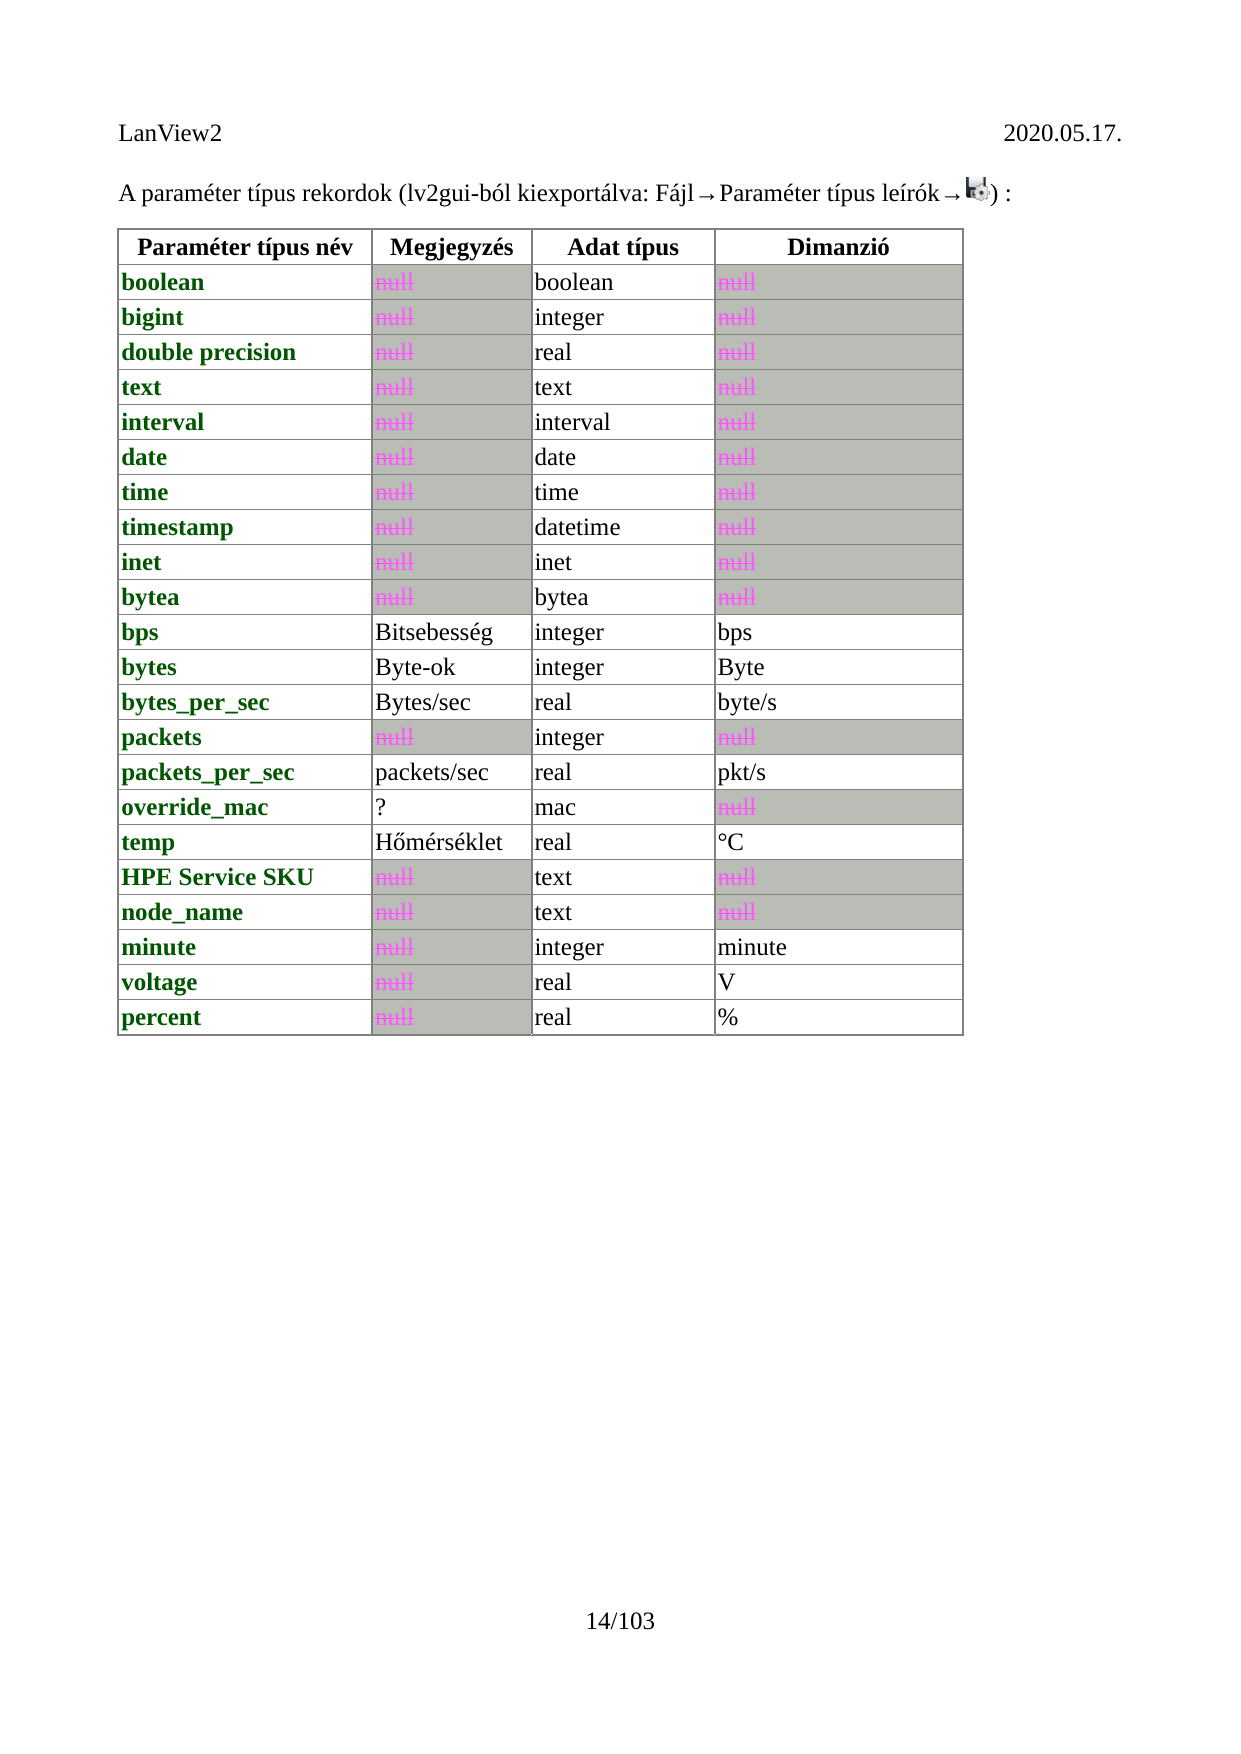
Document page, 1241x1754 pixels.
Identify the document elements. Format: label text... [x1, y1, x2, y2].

table_cell ? [373, 790, 531, 824]
table_cell °C [716, 825, 962, 859]
table_cell integer [533, 300, 714, 334]
table_cell percent [119, 1000, 371, 1034]
table_cell null [373, 440, 531, 474]
table_cell integer [533, 930, 714, 964]
table_cell null [373, 475, 531, 509]
table_cell bps [119, 615, 371, 649]
table_cell null [716, 860, 962, 894]
table_cell null [373, 860, 531, 894]
table_cell inet [119, 545, 371, 579]
table_cell boolean [119, 265, 371, 299]
table_cell real [533, 335, 714, 369]
text A paraméter típus rekordok (lv2gui-ból kiexportálva: Fájl→Paraméter típus leírók→) : [118, 177, 1122, 207]
table_cell pkt/s [716, 755, 962, 789]
table_cell double precision [119, 335, 371, 369]
table_cell null [373, 545, 531, 579]
table_cell time [119, 475, 371, 509]
table_cell null [716, 370, 962, 404]
table_cell text [119, 370, 371, 404]
table_cell packets/sec [373, 755, 531, 789]
table_cell packets [119, 720, 371, 754]
table_cell bytes_per_sec [119, 685, 371, 719]
table_cell null [716, 475, 962, 509]
table_cell Byte-ok [373, 650, 531, 684]
table_cell null [716, 790, 962, 824]
table_cell text [533, 860, 714, 894]
table_cell null [373, 965, 531, 999]
table_cell bps [716, 615, 962, 649]
table_cell null [716, 440, 962, 474]
table_cell null [716, 405, 962, 439]
table_cell null [716, 510, 962, 544]
table_cell null [373, 720, 531, 754]
table_cell integer [533, 650, 714, 684]
table_header Adat típus [533, 230, 714, 264]
table_header Megjegyzés [373, 230, 531, 264]
table_header Dimanzió [716, 230, 962, 264]
table_cell bigint [119, 300, 371, 334]
table_cell V [716, 965, 962, 999]
table_cell interval [533, 405, 714, 439]
table_cell minute [716, 930, 962, 964]
table_cell boolean [533, 265, 714, 299]
table_cell % [716, 1000, 962, 1034]
table_cell byte/s [716, 685, 962, 719]
table_cell null [716, 300, 962, 334]
table_cell null [716, 895, 962, 929]
table_cell null [373, 300, 531, 334]
table_cell mac [533, 790, 714, 824]
table_cell Byte [716, 650, 962, 684]
table_cell interval [119, 405, 371, 439]
table_cell null [373, 370, 531, 404]
table_cell null [716, 265, 962, 299]
table_cell text [533, 370, 714, 404]
table_cell null [373, 930, 531, 964]
table_cell null [373, 405, 531, 439]
table_cell null [373, 1000, 531, 1034]
table_cell real [533, 685, 714, 719]
table_cell temp [119, 825, 371, 859]
table_cell null [716, 545, 962, 579]
table_cell Bitsebesség [373, 615, 531, 649]
table_cell date [119, 440, 371, 474]
table_cell override_mac [119, 790, 371, 824]
table_cell node_name [119, 895, 371, 929]
table_cell real [533, 1000, 714, 1034]
table_cell real [533, 755, 714, 789]
table_cell null [716, 335, 962, 369]
table_cell inet [533, 545, 714, 579]
table_cell real [533, 825, 714, 859]
picture [965, 177, 990, 202]
table_cell bytea [119, 580, 371, 614]
table_cell null [373, 580, 531, 614]
table_cell packets_per_sec [119, 755, 371, 789]
table_cell bytea [533, 580, 714, 614]
table_cell date [533, 440, 714, 474]
table_cell text [533, 895, 714, 929]
table_cell minute [119, 930, 371, 964]
table_cell Bytes/sec [373, 685, 531, 719]
table_cell datetime [533, 510, 714, 544]
table_cell integer [533, 615, 714, 649]
table_cell voltage [119, 965, 371, 999]
table_cell HPE Service SKU [119, 860, 371, 894]
table_cell null [373, 265, 531, 299]
table_cell null [373, 510, 531, 544]
table_cell bytes [119, 650, 371, 684]
table_cell null [373, 895, 531, 929]
table_cell null [716, 580, 962, 614]
table_cell integer [533, 720, 714, 754]
table_cell null [373, 335, 531, 369]
table_cell null [716, 720, 962, 754]
table_cell real [533, 965, 714, 999]
table_cell Hőmérséklet [373, 825, 531, 859]
table_header Paraméter típus név [119, 230, 371, 264]
table_cell time [533, 475, 714, 509]
table_cell timestamp [119, 510, 371, 544]
